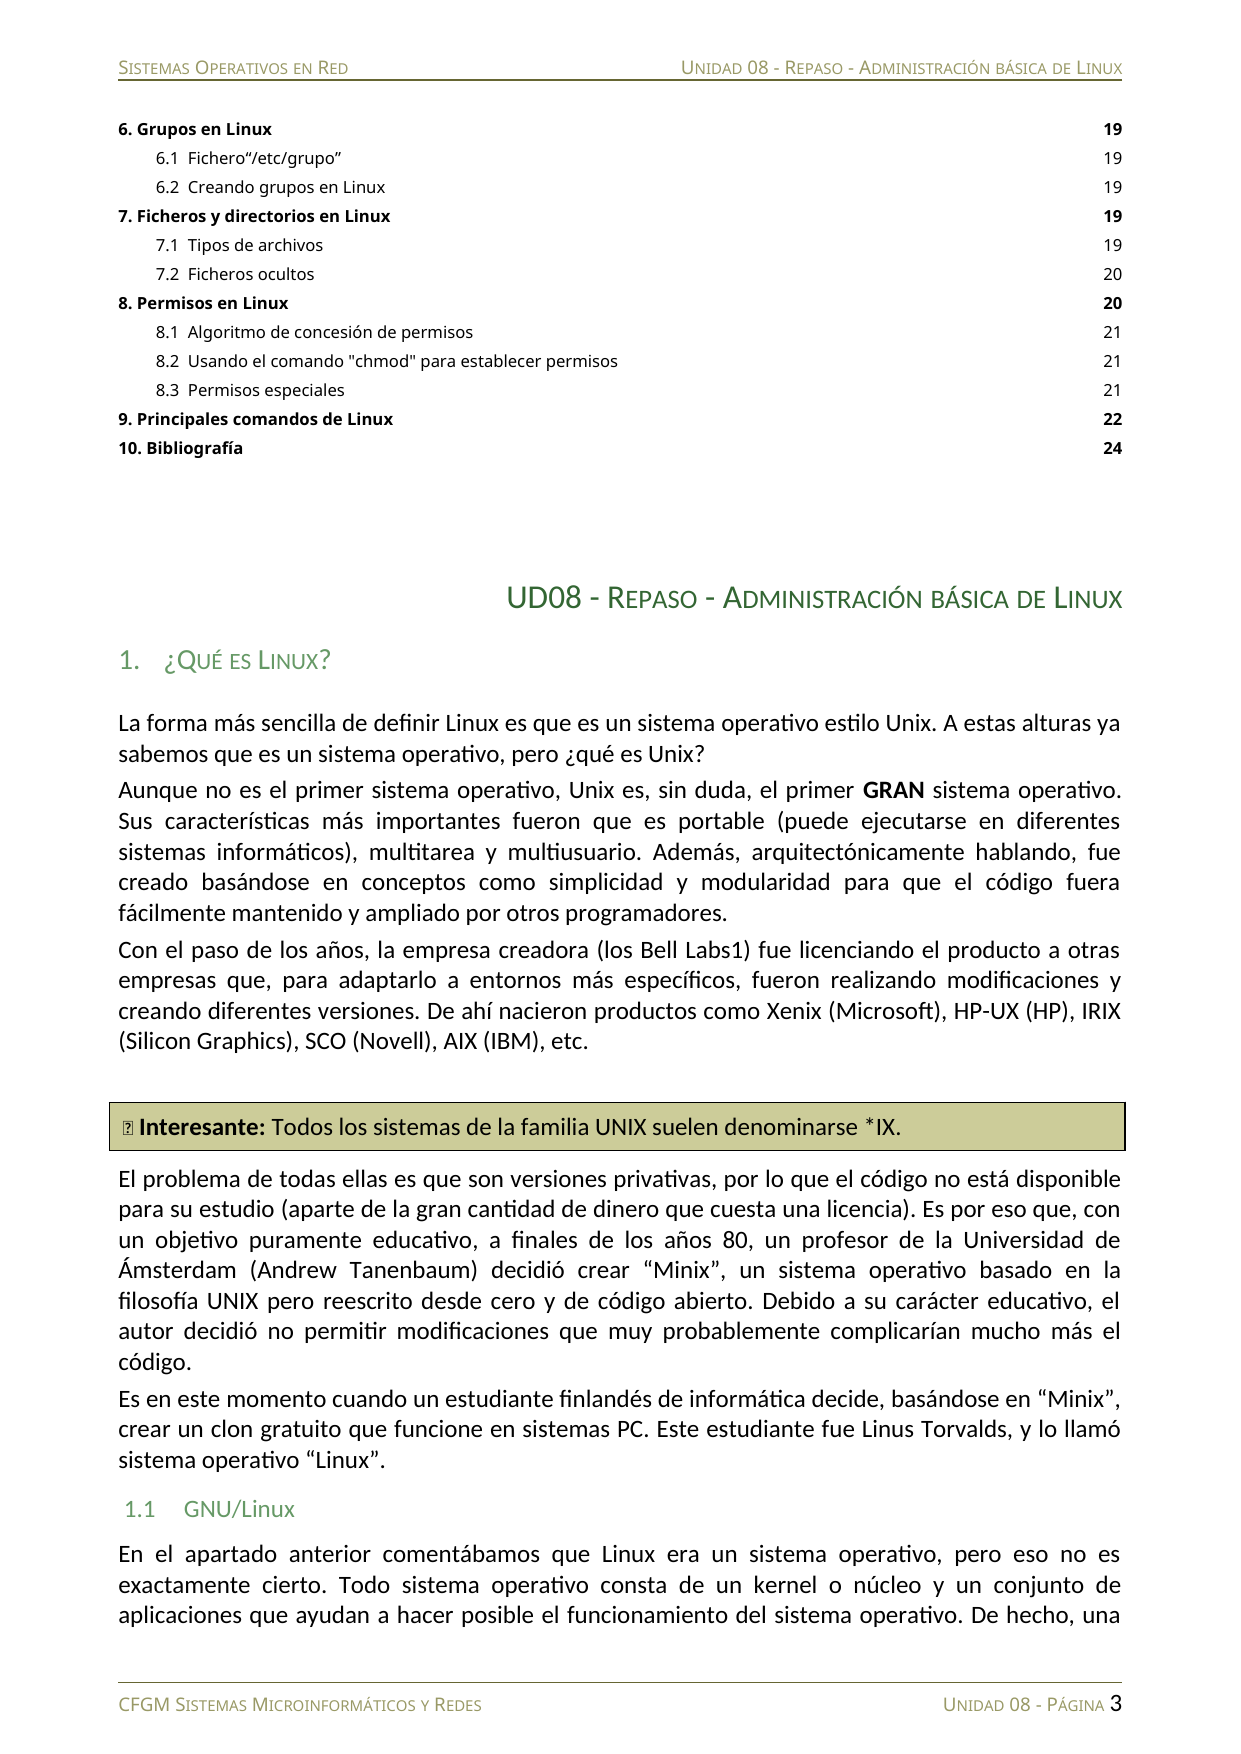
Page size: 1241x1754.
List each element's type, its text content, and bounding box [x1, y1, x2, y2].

text 💬 Interesante: Todos los sistemas de la familia UNIX suelen denominarse *IX. [110, 1103, 1124, 1150]
text 6. Grupos en Linux 19 [118, 118, 1122, 141]
text La forma más sencilla de definir Linux es que es un sistema operativo estilo Unix. A estas alturas ya sabemos que es un sistema operativo, pero ¿qué es Unix? [118, 707, 1122, 768]
text UD08 - Repaso - Administración básica de Linux [118, 576, 1122, 617]
text En el apartado anterior comentábamos que Linux era un sistema operativo, pero eso no es exactamente cierto. Todo sistema operativo consta de un kernel o núcleo y un conjunto de aplicaciones que ayudan a hacer posible el funcionamiento del sistema operativo. De hecho, una [118, 1538, 1122, 1630]
subtitle GNU/Linux [118, 1493, 1122, 1524]
text 6.1 Fichero“/etc/grupo” 19 [156, 147, 1122, 170]
text 7. Ficheros y directorios en Linux 19 [118, 205, 1122, 228]
subtitle ¿Qué es Linux? [118, 641, 1122, 677]
text Con el paso de los años, la empresa creadora (los Bell Labs1) fue licenciando el producto a otras empresas que, para adaptarlo a entornos más específicos, fueron realizando modificaciones y creando diferentes versiones. De ahí nacieron productos como Xenix (Microsoft), HP-UX (HP), IRIX (Silicon Graphics), SCO (Novell), AIX (IBM), etc. [118, 934, 1122, 1056]
text 8.2 Usando el comando "chmod" para establecer permisos 21 [156, 350, 1122, 372]
text 8.1 Algoritmo de concesión de permisos 21 [156, 321, 1122, 343]
text El problema de todas ellas es que son versiones privativas, por lo que el código no está disponible para su estudio (aparte de la gran cantidad de dinero que cuesta una licencia). Es por eso que, con un objetivo puramente educativo, a finales de los años 80, un profesor de la Universidad de Ámsterdam (Andrew Tanenbaum) decidió crear “Minix”, un sistema operativo basado en la filosofía UNIX pero reescrito desde cero y de código abierto. Debido a su carácter educativo, el autor decidió no permitir modificaciones que muy probablemente complicarían mucho más el código. [118, 1163, 1122, 1376]
text 10. Bibliografía 24 [118, 437, 1122, 459]
text 8. Permisos en Linux 20 [118, 292, 1122, 314]
text 6.2 Creando grupos en Linux 19 [156, 176, 1122, 199]
text 8.3 Permisos especiales 21 [156, 379, 1122, 401]
text Aunque no es el primer sistema operativo, Unix es, sin duda, el primer GRAN sistema operativo. Sus características más importantes fueron que es portable (puede ejecutarse en diferentes sistemas informáticos), multitarea y multiusuario. Además, arquitectónicamente hablando, fue creado basándose en conceptos como simplicidad y modularidad para que el código fuera fácilmente mantenido y ampliado por otros programadores. [118, 775, 1122, 927]
text 7.2 Ficheros ocultos 20 [156, 263, 1122, 286]
text 7.1 Tipos de archivos 19 [156, 234, 1122, 257]
text Es en este momento cuando un estudiante finlandés de informática decide, basándose en “Minix”, crear un clon gratuito que funcione en sistemas PC. Este estudiante fue Linus Torvalds, y lo llamó sistema operativo “Linux”. [118, 1383, 1122, 1474]
text 9. Principales comandos de Linux 22 [118, 408, 1122, 430]
